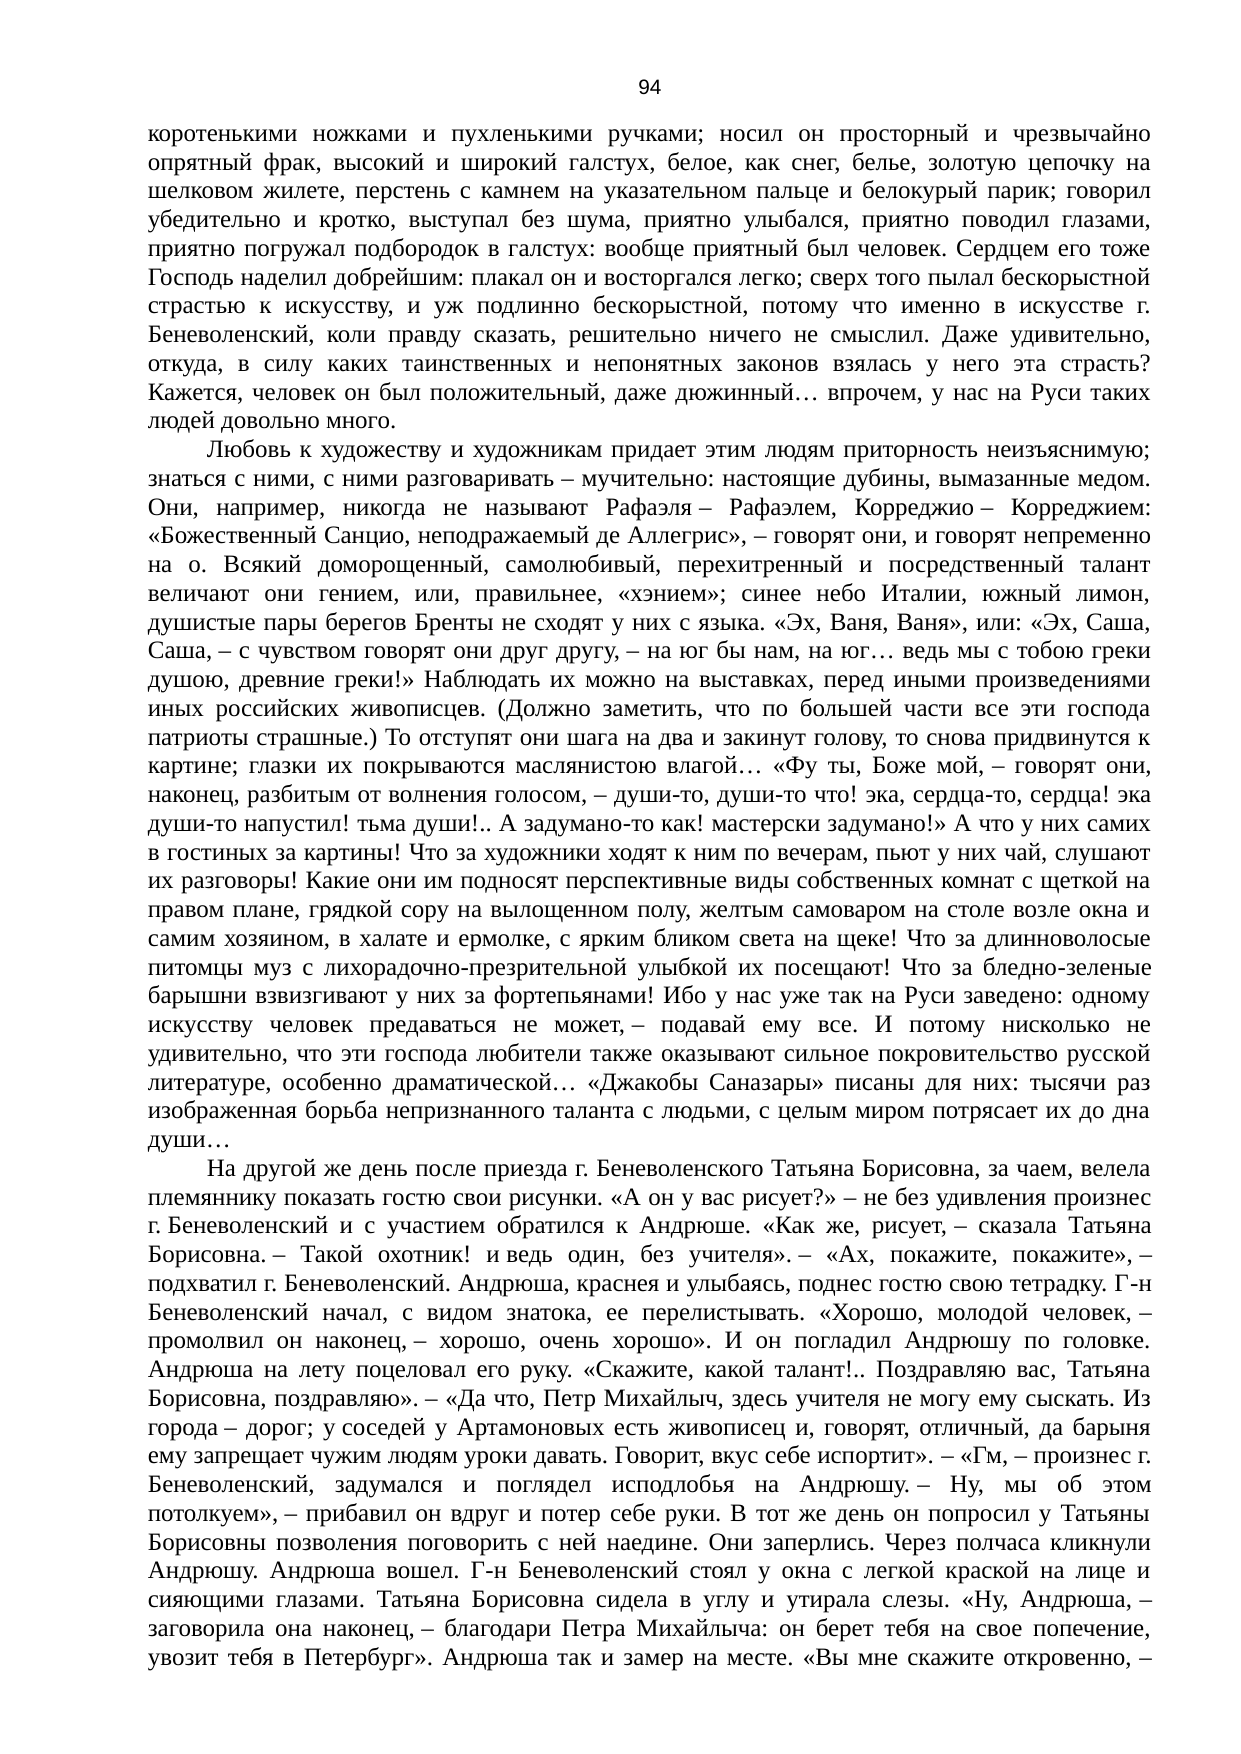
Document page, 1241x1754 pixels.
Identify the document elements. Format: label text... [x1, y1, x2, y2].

text На другой же день после приезда г. Беневоленского Татьяна Борисовна, за чаем, велела племяннику показать гостю свои рисунки. «А он у вас рисует?» – не без удивления произнес г. Беневоленский и с участием обратился к Андрюше. «Как же, рисует, – сказала Татьяна Борисовна. – Такой охотник! и ведь один, без учителя». – «Ах, покажите, покажите», – подхватил г. Беневоленский. Андрюша, краснея и улыбаясь, поднес гостю свою тетрадку. Г‑н Беневоленский начал, с видом знатока, ее перелистывать. «Хорошо, молодой человек, – промолвил он наконец, – хорошо, очень хорошо». И он погладил Андрюшу по головке. Андрюша на лету поцеловал его руку. «Скажите, какой талант!.. Поздравляю вас, Татьяна Борисовна, поздравляю». – «Да что, Петр Михайлыч, здесь учителя не могу ему сыскать. Из города – дорог; у соседей у Артамоновых есть живописец и, говорят, отличный, да барыня ему запрещает чужим людям уроки давать. Говорит, вкус себе испортит». – «Гм, – произнес г. Беневоленский, задумался и поглядел исподлобья на Андрюшу. – Ну, мы об этом потолкуем», – прибавил он вдруг и потер себе руки. В тот же день он попросил у Татьяны Борисовны позволения поговорить с ней наедине. Они заперлись. Через полчаса кликнули Андрюшу. Андрюша вошел. Г‑н Беневоленский стоял у окна с легкой краской на лице и сияющими глазами. Татьяна Борисовна сидела в углу и утирала слезы. «Ну, Андрюша, – заговорила она наконец, – благодари Петра Михайлыча: он берет тебя на свое попечение, увозит тебя в Петербург». Андрюша так и замер на месте. «Вы мне скажите откровенно, – [148, 1153, 1152, 1671]
text коротенькими ножками и пухленькими ручками; носил он просторный и чрезвычайно опрятный фрак, высокий и широкий галстух, белое, как снег, белье, золотую цепочку на шелковом жилете, перстень с камнем на указательном пальце и белокурый парик; говорил убедительно и кротко, выступал без шума, приятно улыбался, приятно поводил глазами, приятно погружал подбородок в галстух: вообще приятный был человек. Сердцем его тоже Господь наделил добрейшим: плакал он и восторгался легко; сверх того пылал бескорыстной страстью к искусству, и уж подлинно бескорыстной, потому что именно в искусстве г. Беневоленский, коли правду сказать, решительно ничего не смыслил. Даже удивительно, откуда, в силу каких таинственных и непонятных законов взялась у него эта страсть? Кажется, человек он был положительный, даже дюжинный… впрочем, у нас на Руси таких людей довольно много. [148, 118, 1152, 434]
text Любовь к художеству и художникам придает этим людям приторность неизъяснимую; знаться с ними, с ними разговаривать – мучительно: настоящие дубины, вымазанные медом. Они, например, никогда не называют Рафаэля – Рафаэлем, Корреджио – Корреджием: «Божественный Санцио, неподражаемый де Аллегрис», – говорят они, и говорят непременно на о. Всякий доморощенный, самолюбивый, перехитренный и посредственный талант величают они гением, или, правильнее, «хэнием»; синее небо Италии, южный лимон, душистые пары берегов Бренты не сходят у них с языка. «Эх, Ваня, Ваня», или: «Эх, Саша, Саша, – с чувством говорят они друг другу, – на юг бы нам, на юг… ведь мы с тобою греки душою, древние греки!» Наблюдать их можно на выставках, перед иными произведениями иных российских живописцев. (Должно заметить, что по большей части все эти господа патриоты страшные.) То отступят они шага на два и закинут голову, то снова придвинутся к картине; глазки их покрываются маслянистою влагой… «Фу ты, Боже мой, – говорят они, наконец, разбитым от волнения голосом, – души‑то, души‑то что! эка, сердца‑то, сердца! эка души‑то напустил! тьма души!.. А задумано‑то как! мастерски задумано!» А что у них самих в гостиных за картины! Что за художники ходят к ним по вечерам, пьют у них чай, слушают их разговоры! Какие они им подносят перспективные виды собственных комнат с щеткой на правом плане, грядкой сору на вылощенном полу, желтым самоваром на столе возле окна и самим хозяином, в халате и ермолке, с ярким бликом света на щеке! Что за длинноволосые питомцы муз с лихорадочно‑презрительной улыбкой их посещают! Что за бледно‑зеленые барышни взвизгивают у них за фортепьянами! Ибо у нас уже так на Руси заведено: одному искусству человек предаваться не может, – подавай ему все. И потому нисколько не удивительно, что эти господа любители также оказывают сильное покровительство русской литературе, особенно драматической… «Джакобы Саназары» писаны для них: тысячи раз изображенная борьба непризнанного таланта с людьми, с целым миром потрясает их до дна души… [148, 434, 1152, 1153]
